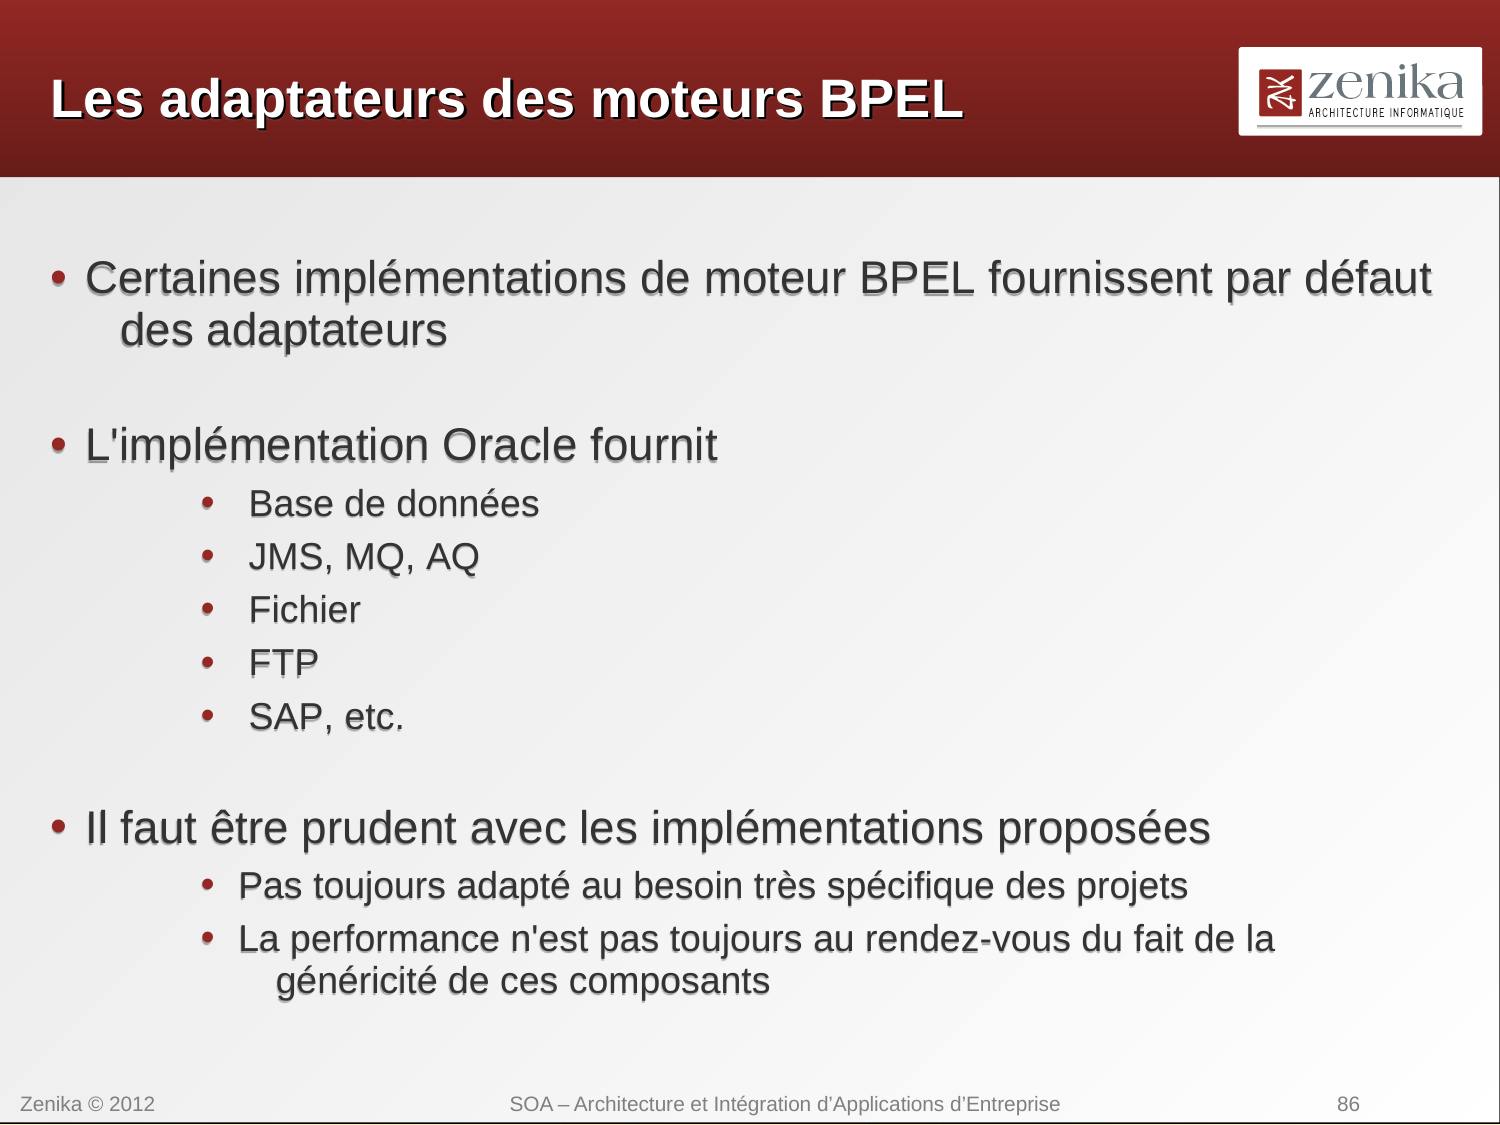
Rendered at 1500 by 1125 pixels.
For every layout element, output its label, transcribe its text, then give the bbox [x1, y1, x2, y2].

subtitle Certaines implémentations de moteur BPEL fournissent par défaut des adaptateurs L'implémentation Oracle fournit Base de données JMS, MQ, AQ Fichier FTP SAP, etc. Il faut être prudent avec les implémentations proposées Pas toujours adapté au besoin très spécifique des projets La performance n'est pas toujours au rendez-vous du fait de la généricité de ces composants [50, 249, 1435, 1079]
title Les adaptateurs des moteurs BPEL [50, 22, 1206, 172]
